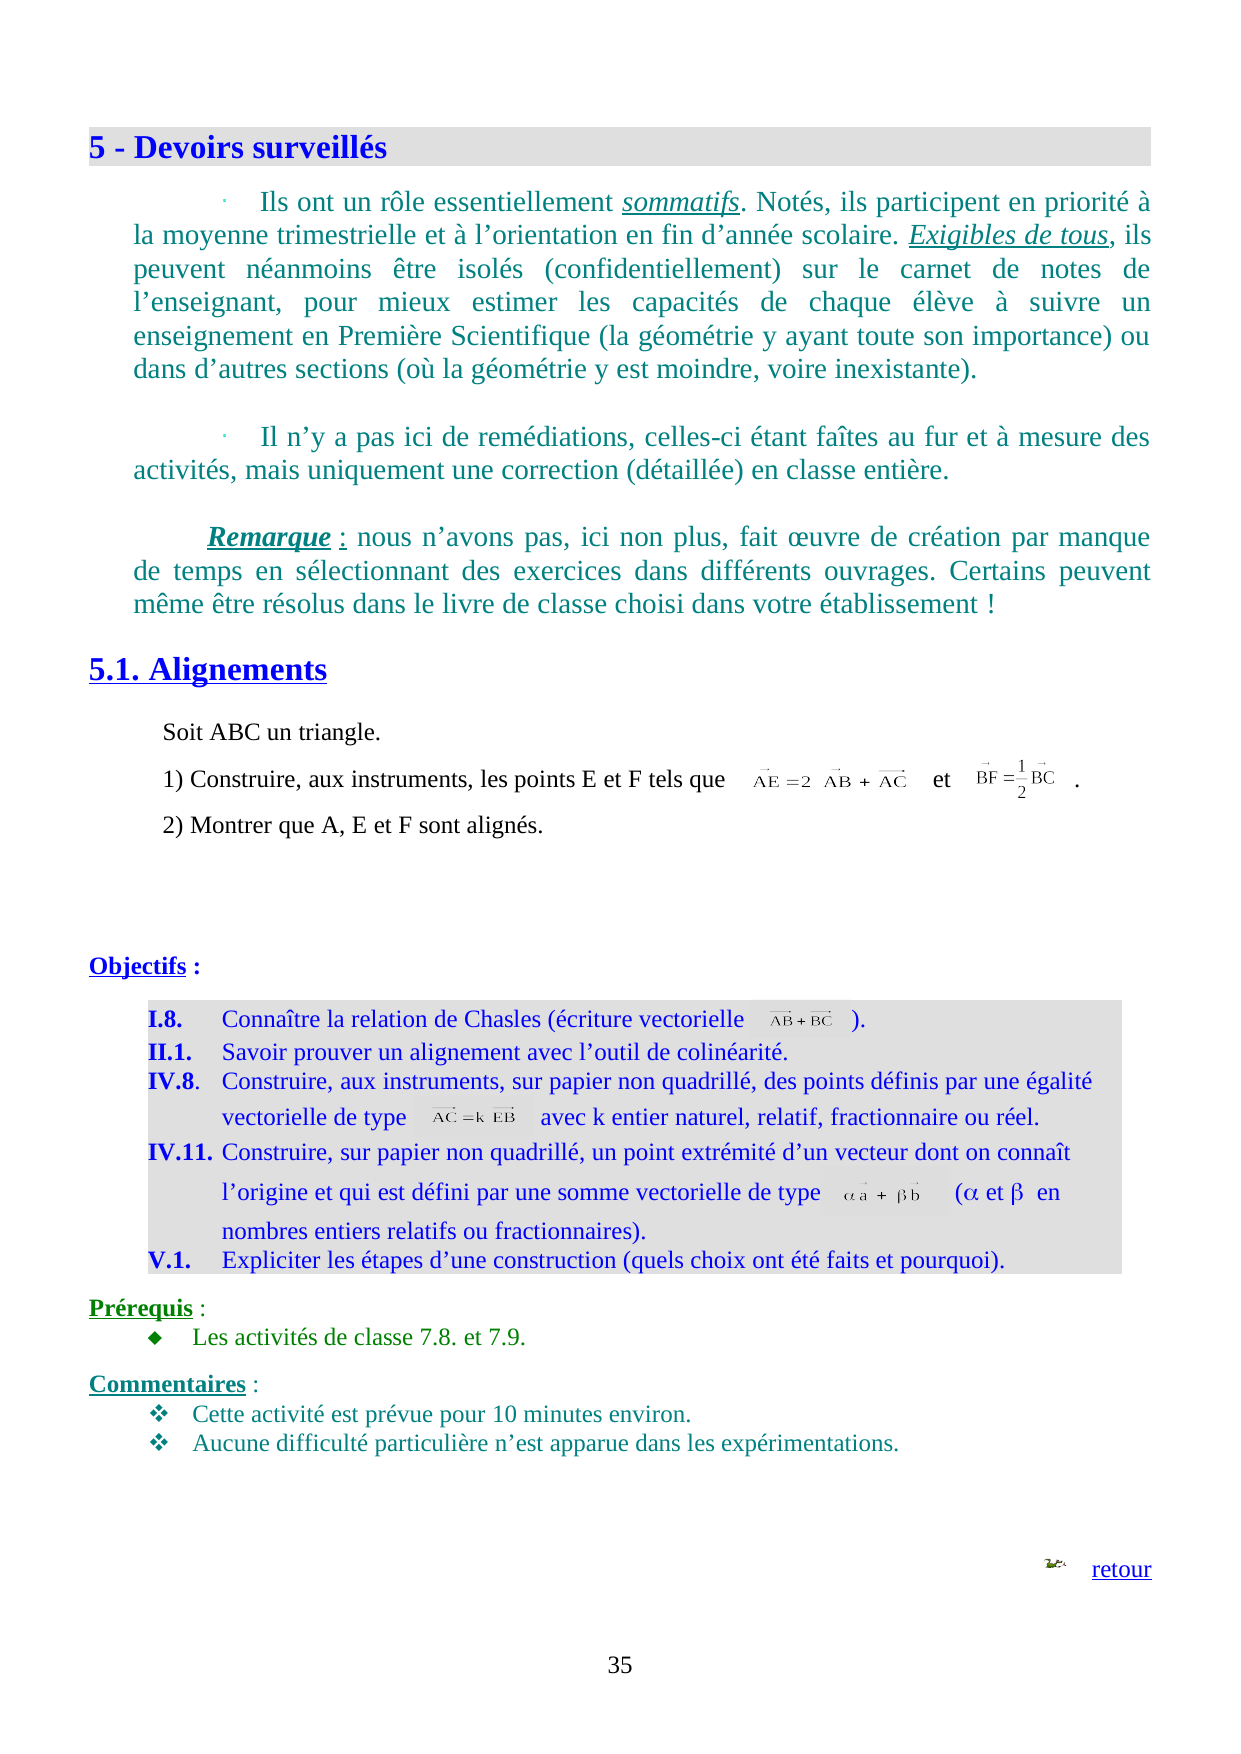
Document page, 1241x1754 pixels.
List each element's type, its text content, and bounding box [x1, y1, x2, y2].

text Objectifs : [89, 951, 1151, 980]
text IV.8. Construire, aux instruments, sur papier non quadrillé, des points définis par une égalité vectorielle de type avec k entier naturel, relatif, fractionnaire ou réel. [148, 1066, 1122, 1137]
subtitle 5 - Devoirs surveillés [89, 127, 1151, 166]
text ). [851, 1000, 1122, 1037]
text B [750, 1000, 851, 1037]
text V.1. Expliciter les étapes d’une construction (quels choix ont été faits et pourquoi). [148, 1245, 1122, 1274]
text Prérequis : [89, 1293, 1151, 1322]
text [820, 1165, 949, 1216]
text I.8. Connaître la relation de Chasles (écriture vectorielle [148, 1000, 750, 1037]
text IV.11. Construire, sur papier non quadrillé, un point extrémité d’un vecteur dont on connaît l’origine et qui est défini par une somme vectorielle de type ( et  en nombres entiers relatifs ou fractionnaires). [148, 1137, 1122, 1245]
text 2) Montrer que A, E et F sont alignés. [162, 810, 1151, 839]
text Il n’y a pas ici de remédiations, celles-ci étant faîtes au fur et à mesure des activités, mais uniquement une correction (détaillée) en classe entière. [133, 419, 1151, 486]
text II.1. Savoir prouver un alignement avec l’outil de colinéarité. [148, 1037, 1122, 1066]
text Soit ABC un triangle. [162, 717, 1151, 746]
list Aucune difficulté particulière n’est apparue dans les expérimentations. [148, 1427, 1151, 1457]
text Ils ont un rôle essentiellement sommatifs. Notés, ils participent en priorité à la moyenne trimestrielle et à l’orientation en fin d’année scolaire. Exigibles de tous, ils peuvent néanmoins être isolés (confidentiellement) sur le carnet de notes de l’enseignant, pour mieux estimer les capacités de chaque élève à suivre un enseignement en Première Scientifique (la géométrie y ayant toute son importance) ou dans d’autres sections (où la géométrie y est moindre, voire inexistante). [133, 184, 1151, 385]
list Cette activité est prévue pour 10 minutes environ. [148, 1398, 1151, 1427]
list Les activités de classe 7.8. et 7.9. [148, 1322, 1151, 1351]
text retour [89, 1549, 1151, 1583]
text Commentaires : [89, 1369, 1151, 1398]
text Remarque : nous n’avons pas, ici non plus, fait œuvre de création par manque de temps en sélectionnant des exercices dans différents ouvrages. Certains peuvent même être résolus dans le livre de classe choisi dans votre établissement ! [133, 519, 1151, 620]
subtitle 5.1. Alignements [89, 649, 1151, 688]
text 1) Construire, aux instruments, les points E et F tels que et . [162, 746, 1151, 810]
text [413, 1095, 534, 1137]
